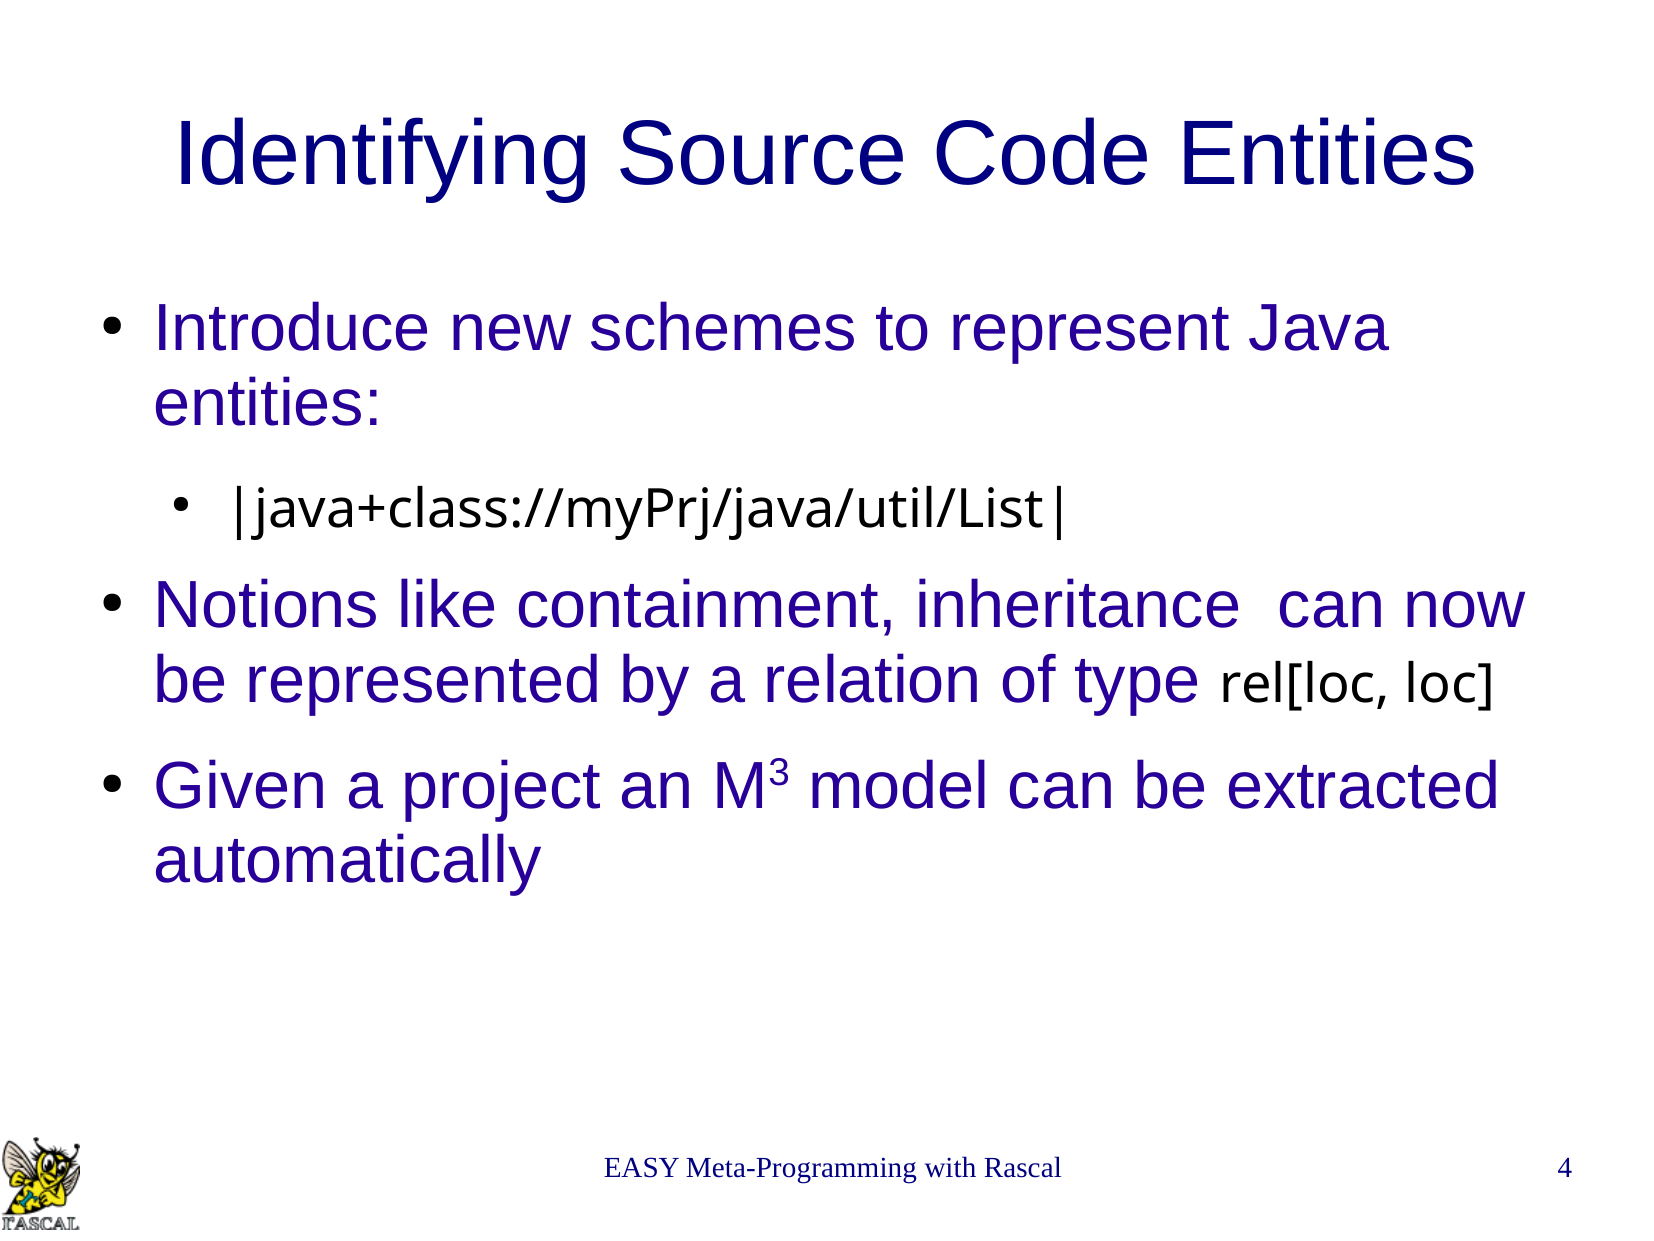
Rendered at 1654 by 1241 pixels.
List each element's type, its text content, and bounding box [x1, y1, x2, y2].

list Introduce new schemes to represent Java entities: |java+class://myPrj/java/util/List| Notions like containment, inheritance can now be represented by a relation of type rel[loc, loc] Given a project an M3 model can be extracted automatically [82, 290, 1571, 1010]
title Identifying Source Code Entities [82, 49, 1571, 257]
picture [1, 1137, 80, 1230]
